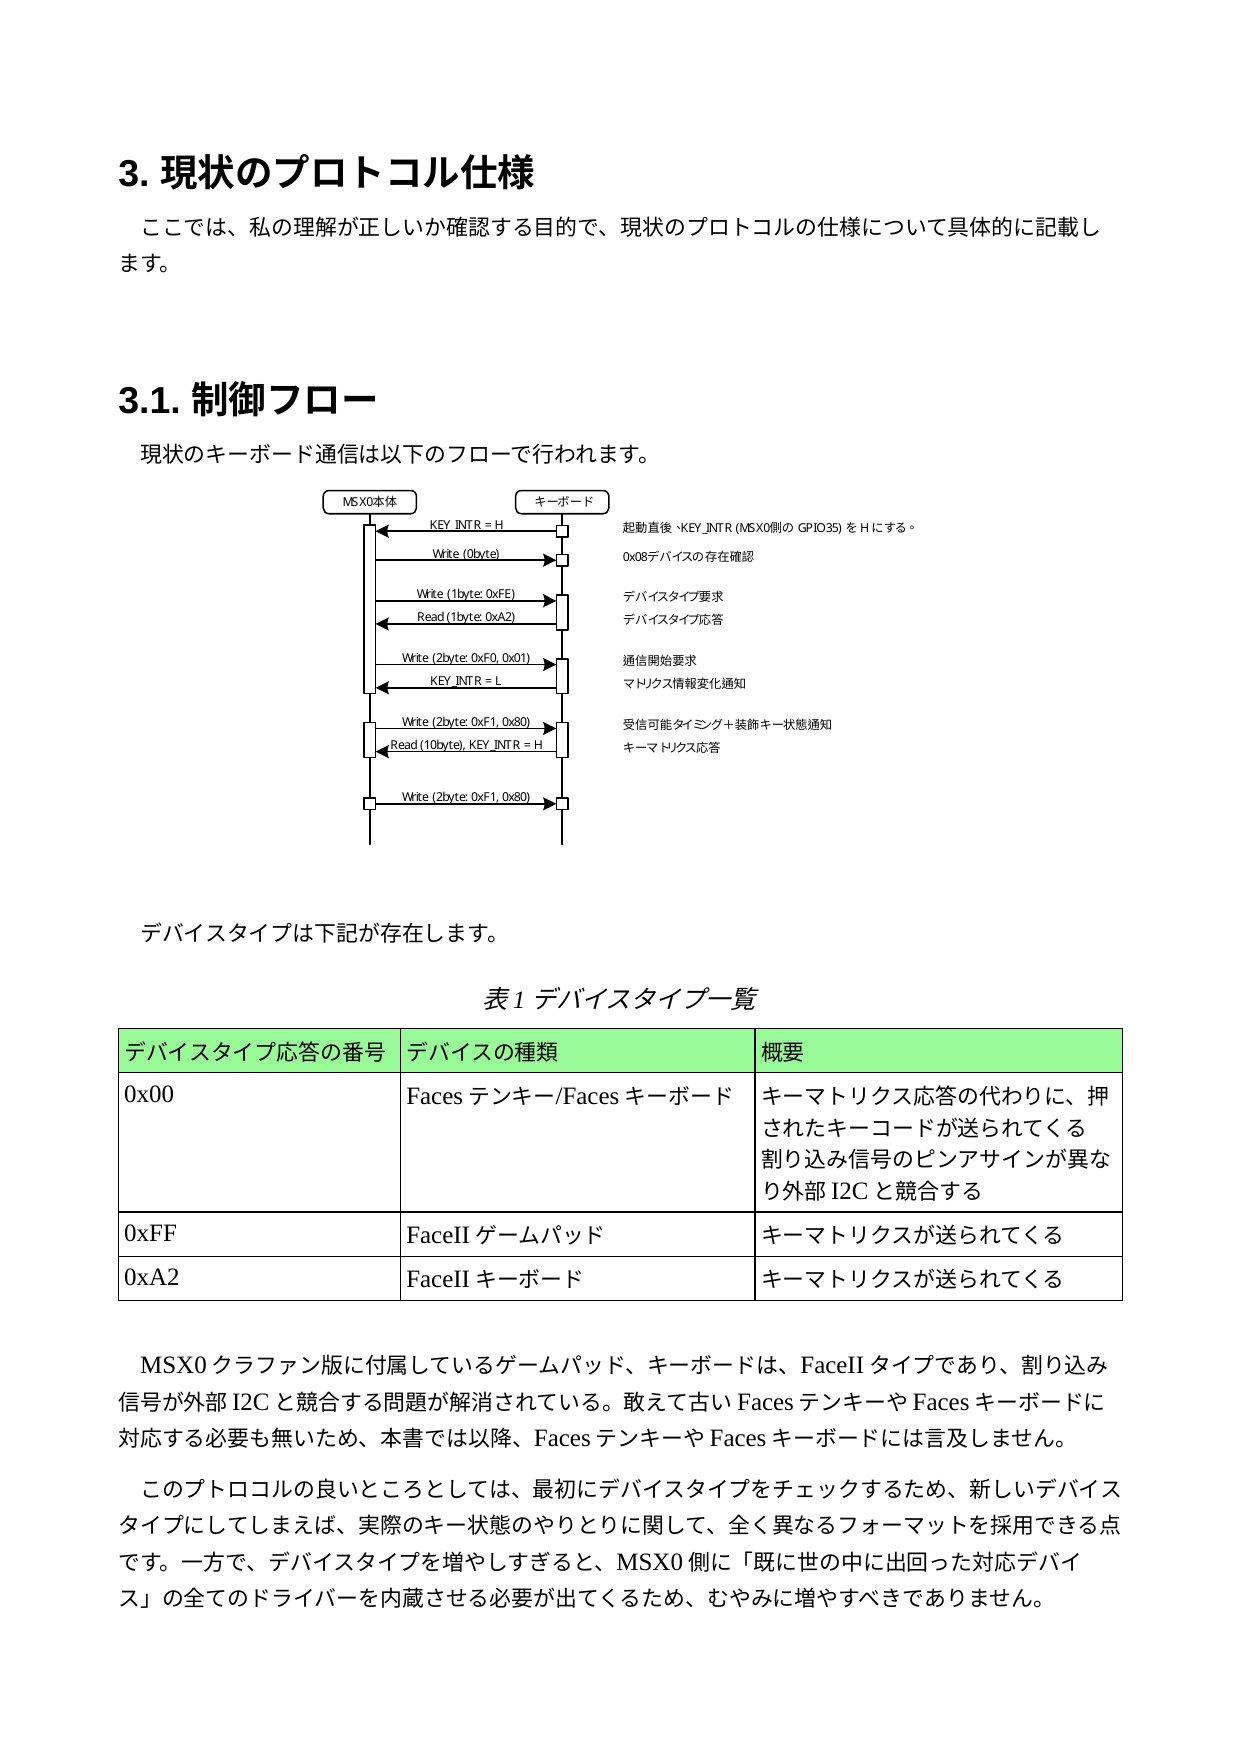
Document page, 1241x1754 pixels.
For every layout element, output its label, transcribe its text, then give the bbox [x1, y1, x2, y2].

table_cell キーマトリクスが送られてくる [756, 1257, 1122, 1300]
table_cell FaceIIゲームパッド [401, 1213, 754, 1256]
table_cell 0xFF [119, 1213, 400, 1256]
table_header 概要 [756, 1029, 1122, 1072]
text このプトロコルの良いところとしては、最初にデバイスタイプをチェックするため、新しいデバイスタイプにしてしまえば、実際のキー状態のやりとりに関して、全く異なるフォーマットを採用できる点です。一方で、デバイスタイプを増やしすぎると、MSX0側に「既に世の中に出回った対応デバイス」の全てのドライバーを内蔵させる必要が出てくるため、むやみに増やすべきでありません。 [118, 1472, 1122, 1613]
text MSX0クラファン版に付属しているゲームパッド、キーボードは、FaceIIタイプであり、割り込み信号が外部I2Cと競合する問題が解消されている。敢えて古い FacesテンキーやFacesキーボードに対応する必要も無いため、本書では以降、FacesテンキーやFacesキーボードには言及しません。 [118, 1348, 1122, 1453]
table_cell 0x00 [119, 1073, 400, 1211]
subtitle 3.1. 制御フロー [118, 370, 1122, 424]
table_header デバイスの種類 [401, 1029, 754, 1072]
table_cell キーマトリクスが送られてくる [756, 1213, 1122, 1256]
text 現状のキーボード通信は以下のフローで行われます。 [118, 437, 1122, 468]
table_cell Facesテンキー/Facesキーボード [401, 1073, 754, 1211]
table_header デバイスタイプ応答の番号 [119, 1029, 400, 1072]
subtitle 3. 現状のプロトコル仕様 [118, 143, 1122, 197]
text デバイスタイプは下記が存在します。 [118, 916, 1122, 948]
text 表 1 デバイスタイプ一覧 [118, 979, 1122, 1016]
table_cell キーマトリクス応答の代わりに、押されたキーコードが送られてくる 割り込み信号のピンアサインが異なり外部I2Cと競合する [756, 1073, 1122, 1211]
text ここでは、私の理解が正しいか確認する目的で、現状のプロトコルの仕様について具体的に記載します。 [118, 210, 1122, 278]
table_cell 0xA2 [119, 1257, 400, 1300]
table_cell FaceIIキーボード [401, 1257, 754, 1300]
